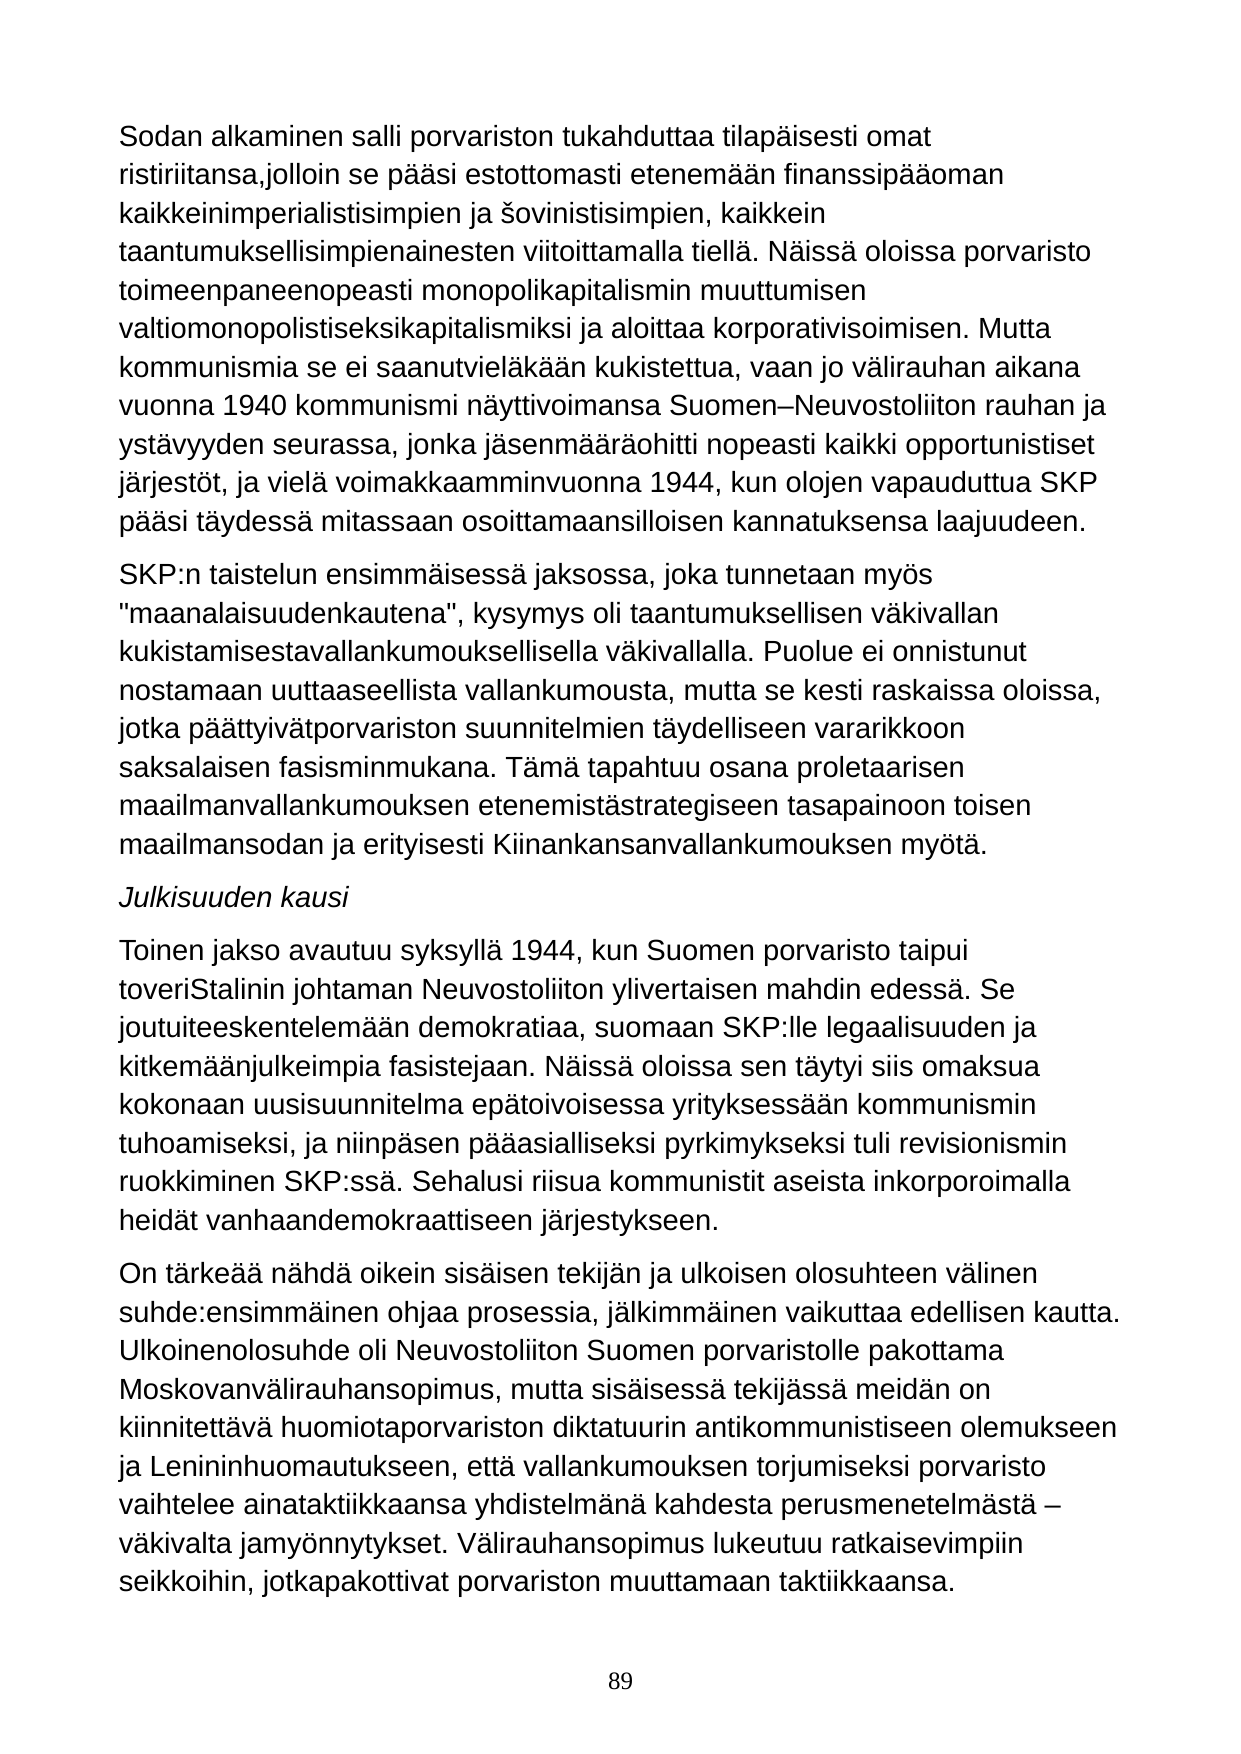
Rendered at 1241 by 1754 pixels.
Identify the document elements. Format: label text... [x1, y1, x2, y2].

text SKP:n taistelun ensimmäisessä jaksossa, joka tunnetaan myös "maanalaisuudenkautena", kysymys oli taantumuksellisen väkivallan kukistamisestavallankumouksellisella väkivallalla. Puolue ei onnistunut nostamaan uuttaaseellista vallankumousta, mutta se kesti raskaissa oloissa, jotka päättyivätporvariston suunnitelmien täydelliseen vararikkoon saksalaisen fasisminmukana. Tämä tapahtuu osana proletaarisen maailmanvallankumouksen etenemistästrategiseen tasapainoon toisen maailmansodan ja erityisesti Kiinankansanvallankumouksen myötä. [118, 557, 1122, 860]
text On tärkeää nähdä oikein sisäisen tekijän ja ulkoisen olosuhteen välinen suhde:ensimmäinen ohjaa prosessia, jälkimmäinen vaikuttaa edellisen kautta. Ulkoinenolosuhde oli Neuvostoliiton Suomen porvaristolle pakottama Moskovanvälirauhansopimus, mutta sisäisessä tekijässä meidän on kiinnitettävä huomiotaporvariston diktatuurin antikommunistiseen olemukseen ja Lenininhuomautukseen, että vallankumouksen torjumiseksi porvaristo vaihtelee ainataktiikkaansa yhdistelmänä kahdesta perusmenetelmästä – väkivalta jamyönnytykset. Välirauhansopimus lukeutuu ratkaisevimpiin seikkoihin, jotkapakottivat porvariston muuttamaan taktiikkaansa. [118, 1256, 1122, 1598]
text Toinen jakso avautuu syksyllä 1944, kun Suomen porvaristo taipui toveriStalinin johtaman Neuvostoliiton ylivertaisen mahdin edessä. Se joutuiteeskentelemään demokratiaa, suomaan SKP:lle legaalisuuden ja kitkemäänjulkeimpia fasistejaan. Näissä oloissa sen täytyi siis omaksua kokonaan uusisuunnitelma epätoivoisessa yrityksessään kommunismin tuhoamiseksi, ja niinpäsen pääasialliseksi pyrkimykseksi tuli revisionismin ruokkiminen SKP:ssä. Sehalusi riisua kommunistit aseista inkorporoimalla heidät vanhaandemokraattiseen järjestykseen. [118, 933, 1122, 1236]
text Julkisuuden kausi [118, 880, 1122, 913]
text Sodan alkaminen salli porvariston tukahduttaa tilapäisesti omat ristiriitansa,jolloin se pääsi estottomasti etenemään finanssipääoman kaikkeinimperialistisimpien ja šovinistisimpien, kaikkein taantumuksellisimpienainesten viitoittamalla tiellä. Näissä oloissa porvaristo toimeenpaneenopeasti monopolikapitalismin muuttumisen valtiomonopolistiseksikapitalismiksi ja aloittaa korporativisoimisen. Mutta kommunismia se ei saanutvieläkään kukistettua, vaan jo välirauhan aikana vuonna 1940 kommunismi näyttivoimansa Suomen–Neuvostoliiton rauhan ja ystävyyden seurassa, jonka jäsenmääräohitti nopeasti kaikki opportunistiset järjestöt, ja vielä voimakkaamminvuonna 1944, kun olojen vapauduttua SKP pääsi täydessä mitassaan osoittamaansilloisen kannatuksensa laajuudeen. [118, 118, 1122, 537]
